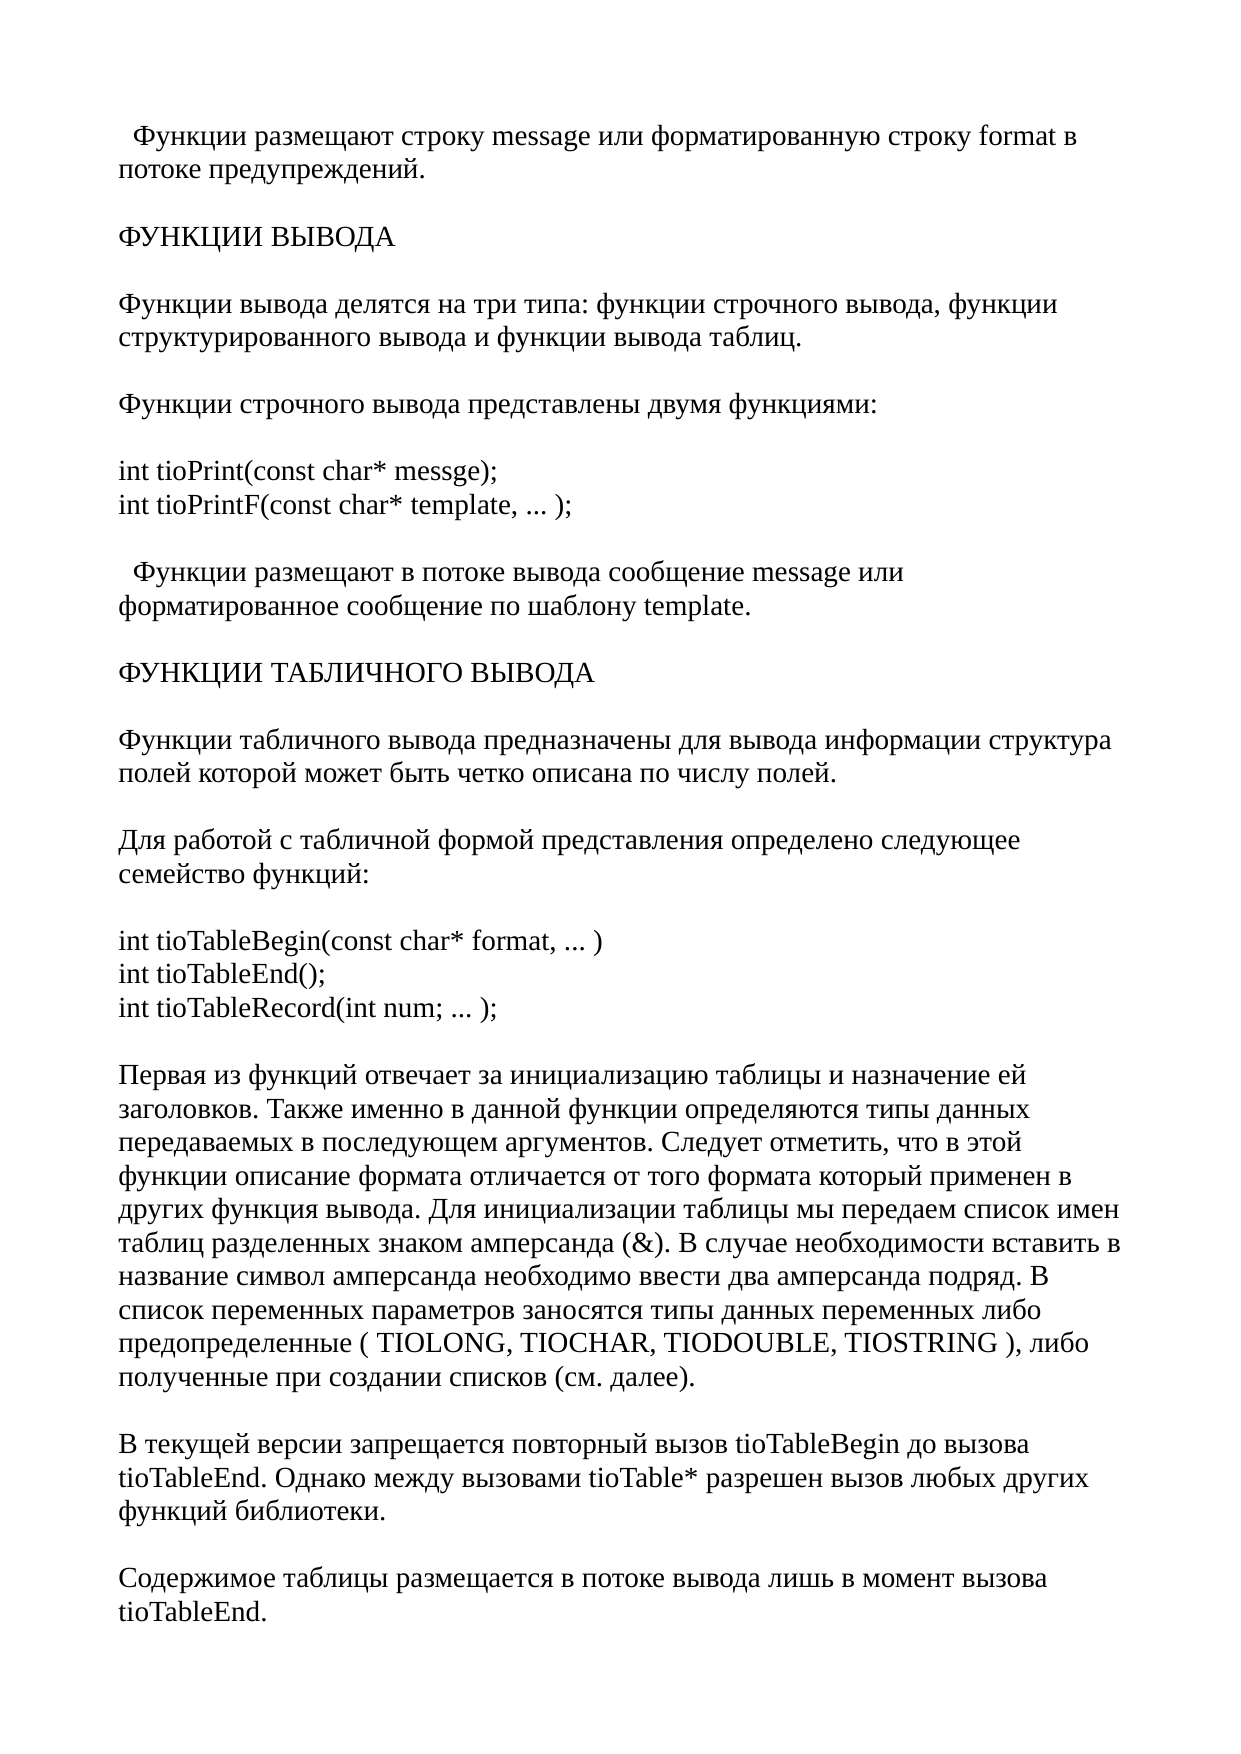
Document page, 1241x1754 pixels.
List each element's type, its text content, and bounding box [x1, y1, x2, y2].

title Функции размещают в потоке вывода сообщение message или форматированное сообщение по шаблону template. [118, 554, 1122, 621]
title Содержимое таблицы размещается в потоке вывода лишь в момент вызова tioTableEnd. [118, 1560, 1122, 1627]
title Функции размещают строку message или форматированную строку format в потоке предупреждений. [118, 118, 1122, 185]
title Первая из функций отвечает за инициализацию таблицы и назначение ей заголовков. Также именно в данной функции определяются типы данных передаваемых в последующем аргументов. Следует отметить, что в этой функции описание формата отличается от того формата который применен в других функция вывода. Для инициализации таблицы мы передаем список имен таблиц разделенных знаком амперсанда (&). В случае необходимости вставить в название символ амперсанда необходимо ввести два амперсанда подряд. В список переменных параметров заносятся типы данных переменных либо предопределенные ( TIOLONG, TIOCHAR, TIODOUBLE, TIOSTRING ), либо полученные при создании списков (см. далее). [118, 1057, 1122, 1393]
title int tioTableBegin(const char* format, ... ) [118, 923, 1122, 957]
title int tioTableEnd(); [118, 957, 1122, 990]
title ФУНКЦИИ ТАБЛИЧНОГО ВЫВОДА [118, 655, 1122, 688]
title В текущей версии запрещается повторный вызов tioTableBegin до вызова tioTableEnd. Однако между вызовами tioTable* разрешен вызов любых других функций библиотеки. [118, 1426, 1122, 1527]
title int tioTableRecord(int num; ... ); [118, 990, 1122, 1024]
title Для работой с табличной формой представления определено следующее семейство функций: [118, 822, 1122, 889]
title Функции вывода делятся на три типа: функции строчного вывода, функции структурированного вывода и функции вывода таблиц. [118, 286, 1122, 353]
title Функции строчного вывода представлены двумя функциями: [118, 386, 1122, 420]
title ФУНКЦИИ ВЫВОДА [118, 219, 1122, 252]
title int tioPrint(const char* messge); [118, 453, 1122, 487]
title Функции табличного вывода предназначены для вывода информации структура полей которой может быть четко описана по числу полей. [118, 722, 1122, 789]
title int tioPrintF(const char* template, ... ); [118, 487, 1122, 521]
